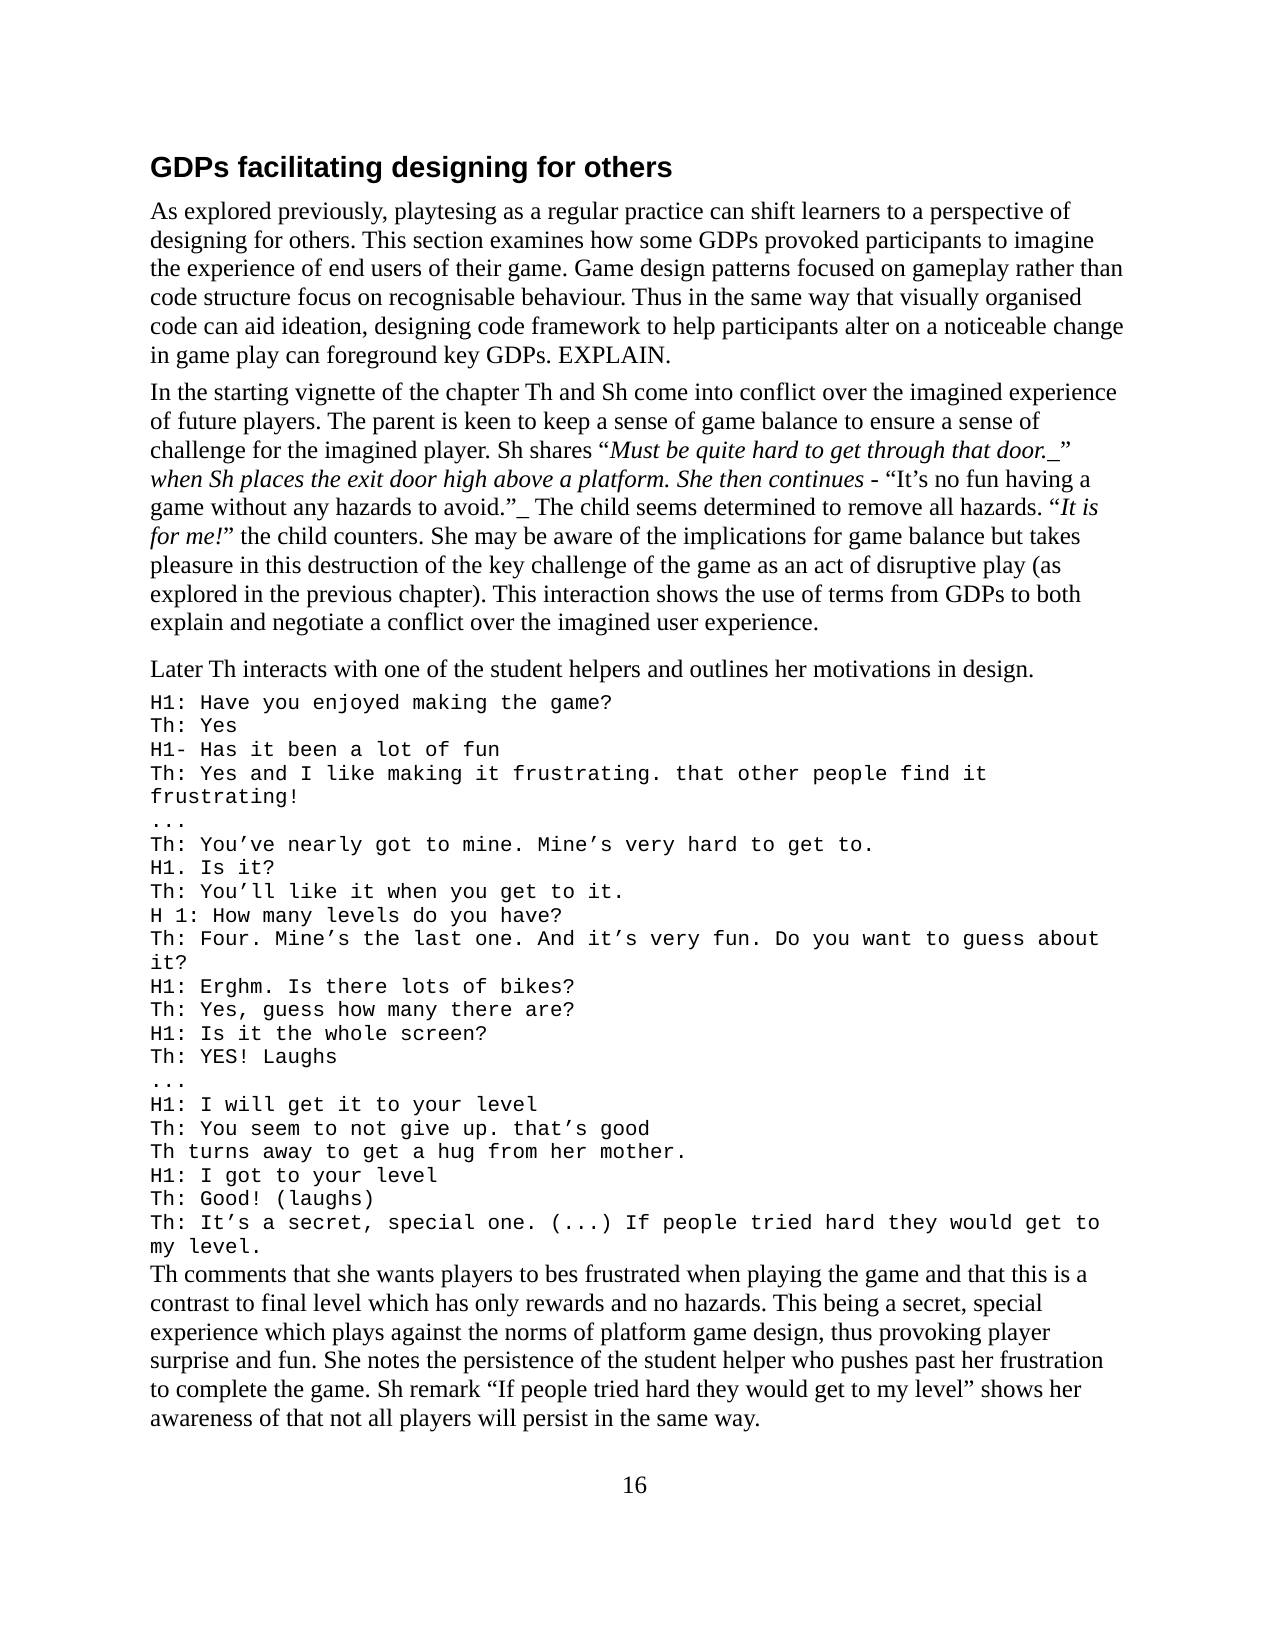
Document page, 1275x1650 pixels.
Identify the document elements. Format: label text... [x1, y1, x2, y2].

text Th: Yes and I like making it frustrating. that other people find it frustrating! [150, 763, 1125, 810]
text Th: It’s a secret, special one. (...) If people tried hard they would get to my level. [150, 1212, 1125, 1259]
text Th: You’ll like it when you get to it. [150, 881, 1125, 905]
text ... [150, 810, 1125, 834]
text ... [150, 1070, 1125, 1094]
text H1: Have you enjoyed making the game? [150, 692, 1125, 716]
text As explored previously, playtesing as a regular practice can shift learners to a perspective of designing for others. This section examines how some GDPs provoked participants to imagine the experience of end users of their game. Game design patterns focused on gameplay rather than code structure focus on recognisable behaviour. Thus in the same way that visually organised code can aid ideation, designing code framework to help participants alter on a noticeable change in game play can foreground key GDPs. EXPLAIN. [150, 196, 1125, 368]
text In the starting vignette of the chapter Th and Sh come into conflict over the imagined experience of future players. The parent is keen to keep a sense of game balance to ensure a sense of challenge for the imagined player. Sh shares “Must be quite hard to get through that door._” when Sh places the exit door high above a platform. She then continues - “It’s no fun having a game without any hazards to avoid.”_ The child seems determined to remove all hazards. “It is for me!” the child counters. She may be aware of the implications for game balance but takes pleasure in this destruction of the key challenge of the game as an act of disruptive play (as explored in the previous chapter). This interaction shows the use of terms from GDPs to both explain and negotiate a conflict over the imagined user experience. [150, 377, 1125, 636]
text H 1: How many levels do you have? [150, 905, 1125, 928]
text Th: You seem to not give up. that’s good [150, 1117, 1125, 1141]
text H1. Is it? [150, 857, 1125, 881]
text Th: Yes, guess how many there are? [150, 999, 1125, 1023]
subtitle GDPs facilitating designing for others [150, 150, 1125, 183]
text H1- Has it been a lot of fun [150, 739, 1125, 763]
text Th: YES! Laughs [150, 1047, 1125, 1070]
text Th: Four. Mine’s the last one. And it’s very fun. Do you want to guess about it? [150, 928, 1125, 976]
text Th: You’ve nearly got to mine. Mine’s very hard to get to. [150, 834, 1125, 857]
text Th: Good! (laughs) [150, 1188, 1125, 1212]
text Th turns away to get a hug from her mother. [150, 1141, 1125, 1165]
text H1: I will get it to your level [150, 1094, 1125, 1117]
text Th: Yes [150, 716, 1125, 739]
text H1: I got to your level [150, 1165, 1125, 1188]
text H1: Erghm. Is there lots of bikes? [150, 976, 1125, 999]
text Later Th interacts with one of the student helpers and outlines her motivations in design. [150, 654, 1125, 683]
text H1: Is it the whole screen? [150, 1023, 1125, 1047]
text Th comments that she wants players to bes frustrated when playing the game and that this is a contrast to final level which has only rewards and no hazards. This being a secret, special experience which plays against the norms of platform game design, thus provoking player surprise and fun. She notes the persistence of the student helper who pushes past her frustration to complete the game. Sh remark “If people tried hard they would get to my level” shows her awareness of that not all players will persist in the same way. [150, 1259, 1125, 1432]
